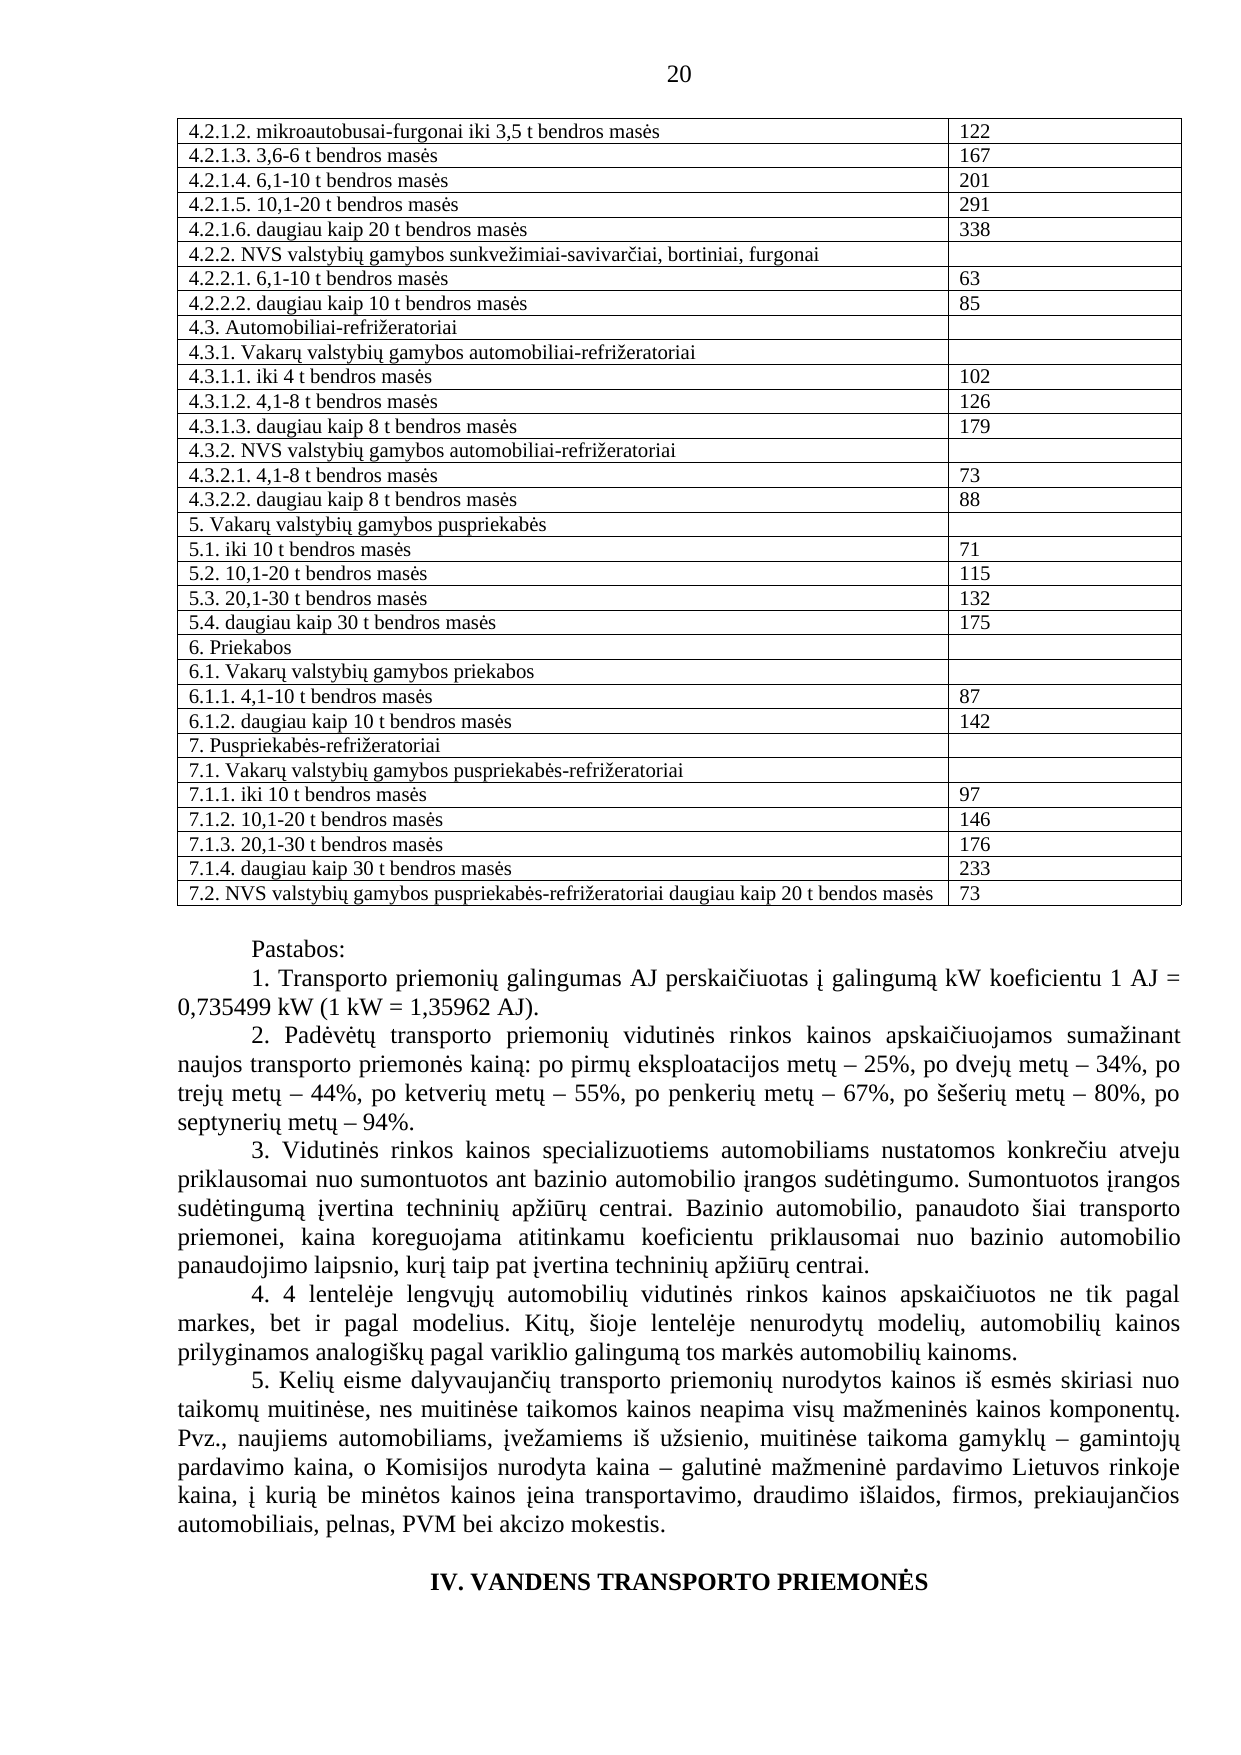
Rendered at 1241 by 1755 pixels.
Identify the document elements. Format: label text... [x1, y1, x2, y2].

table_cell 5.1. iki 10 t bendros masės [178, 537, 948, 561]
table_cell 4.2.1.3. 3,6-6 t bendros masės [178, 144, 948, 167]
table_cell 4.2.2. NVS valstybių gamybos sunkvežimiai-savivarčiai, bortiniai, furgonai [178, 242, 948, 266]
table_cell 97 [949, 783, 1181, 806]
table_cell 7.2. NVS valstybių gamybos puspriekabės-refrižeratoriai daugiau kaip 20 t bendos masės [178, 881, 948, 905]
table_cell 4.3.1.2. 4,1-8 t bendros masės [178, 390, 948, 413]
table_cell 4.3. Automobiliai-refrižeratoriai [178, 316, 948, 339]
table_cell 126 [949, 390, 1181, 413]
table_cell 7.1.3. 20,1-30 t bendros masės [178, 832, 948, 856]
table_cell 146 [949, 808, 1181, 831]
table_cell 7.1.2. 10,1-20 t bendros masės [178, 808, 948, 831]
table_cell 4.3.1.1. iki 4 t bendros masės [178, 365, 948, 388]
table_cell [949, 734, 1181, 757]
table_cell 338 [949, 218, 1181, 241]
table_cell 4.2.1.5. 10,1-20 t bendros masės [178, 193, 948, 216]
table_cell 4.3.2. NVS valstybių gamybos automobiliai-refrižeratoriai [178, 439, 948, 462]
table_cell 291 [949, 193, 1181, 216]
table_cell 167 [949, 144, 1181, 167]
table_cell 4.2.2.2. daugiau kaip 10 t bendros masės [178, 291, 948, 315]
table_cell [949, 439, 1181, 462]
table_cell [949, 635, 1181, 659]
table_cell 122 [949, 119, 1181, 143]
table_cell [949, 340, 1181, 364]
table_cell 179 [949, 414, 1181, 438]
table_cell 233 [949, 857, 1181, 880]
text 2. Padėvėtų transporto priemonių vidutinės rinkos kainos apskaičiuojamos sumažinant naujos transporto priemonės kainą: po pirmų eksploatacijos metų – 25%, po dvejų metų – 34%, po trejų metų – 44%, po ketverių metų – 55%, po penkerių metų – 67%, po šešerių metų – 80%, po septynerių metų – 94%. [177, 1020, 1181, 1135]
text 3. Vidutinės rinkos kainos specializuotiems automobiliams nustatomos konkrečiu atveju priklausomai nuo sumontuotos ant bazinio automobilio įrangos sudėtingumo. Sumontuotos įrangos sudėtingumą įvertina techninių apžiūrų centrai. Bazinio automobilio, panaudoto šiai transporto priemonei, kaina koreguojama atitinkamu koeficientu priklausomai nuo bazinio automobilio panaudojimo laipsnio, kurį taip pat įvertina techninių apžiūrų centrai. [177, 1135, 1181, 1279]
table_cell [949, 242, 1181, 266]
table_cell 5.4. daugiau kaip 30 t bendros masės [178, 611, 948, 634]
table_cell 4.2.1.6. daugiau kaip 20 t bendros masės [178, 218, 948, 241]
table_cell 132 [949, 586, 1181, 610]
table_cell 175 [949, 611, 1181, 634]
table_cell 4.2.1.2. mikroautobusai-furgonai iki 3,5 t bendros masės [178, 119, 948, 143]
table_cell 4.3.2.1. 4,1-8 t bendros masės [178, 463, 948, 487]
table_cell 4.3.1. Vakarų valstybių gamybos automobiliai-refrižeratoriai [178, 340, 948, 364]
table_cell 176 [949, 832, 1181, 856]
table_cell 71 [949, 537, 1181, 561]
text Pastabos: [177, 934, 1181, 963]
table_cell 7.1.1. iki 10 t bendros masės [178, 783, 948, 806]
table_cell 142 [949, 709, 1181, 733]
table_cell 85 [949, 291, 1181, 315]
table_cell 4.3.1.3. daugiau kaip 8 t bendros masės [178, 414, 948, 438]
table_cell 73 [949, 463, 1181, 487]
table_cell 102 [949, 365, 1181, 388]
table_cell 6.1. Vakarų valstybių gamybos priekabos [178, 660, 948, 683]
text 5. Kelių eisme dalyvaujančių transporto priemonių nurodytos kainos iš esmės skiriasi nuo taikomų muitinėse, nes muitinėse taikomos kainos neapima visų mažmeninės kainos komponentų. Pvz., naujiems automobiliams, įvežamiems iš užsienio, muitinėse taikoma gamyklų – gamintojų pardavimo kaina, o Komisijos nurodyta kaina – galutinė mažmeninė pardavimo Lietuvos rinkoje kaina, į kurią be minėtos kainos įeina transportavimo, draudimo išlaidos, firmos, prekiaujančios automobiliais, pelnas, PVM bei akcizo mokestis. [177, 1365, 1181, 1538]
table_cell 87 [949, 685, 1181, 708]
table_cell 73 [949, 881, 1181, 905]
table_cell [949, 316, 1181, 339]
table_cell 5.2. 10,1-20 t bendros masės [178, 562, 948, 585]
table_cell 6. Priekabos [178, 635, 948, 659]
text 4. 4 lentelėje lengvųjų automobilių vidutinės rinkos kainos apskaičiuotos ne tik pagal markes, bet ir pagal modelius. Kitų, šioje lentelėje nenurodytų modelių, automobilių kainos prilyginamos analogiškų pagal variklio galingumą tos markės automobilių kainoms. [177, 1279, 1181, 1365]
table_cell [949, 758, 1181, 782]
text 1. Transporto priemonių galingumas AJ perskaičiuotas į galingumą kW koeficientu 1 AJ = 0,735499 kW (1 kW = 1,35962 AJ). [177, 963, 1181, 1020]
table_cell 7. Puspriekabės-refrižeratoriai [178, 734, 948, 757]
table_cell [949, 660, 1181, 683]
table_cell 4.3.2.2. daugiau kaip 8 t bendros masės [178, 488, 948, 511]
table_cell 5. Vakarų valstybių gamybos puspriekabės [178, 513, 948, 536]
table_cell [949, 513, 1181, 536]
table_cell 201 [949, 168, 1181, 192]
table_cell 115 [949, 562, 1181, 585]
table_cell 7.1.4. daugiau kaip 30 t bendros masės [178, 857, 948, 880]
table_cell 88 [949, 488, 1181, 511]
table_cell 4.2.1.4. 6,1-10 t bendros masės [178, 168, 948, 192]
table_cell 7.1. Vakarų valstybių gamybos puspriekabės-refrižeratoriai [178, 758, 948, 782]
text IV. VANDENS TRANSPORTO PRIEMONĖS [177, 1567, 1181, 1595]
table_cell 63 [949, 267, 1181, 290]
table_cell 5.3. 20,1-30 t bendros masės [178, 586, 948, 610]
table_cell 6.1.1. 4,1-10 t bendros masės [178, 685, 948, 708]
table_cell 6.1.2. daugiau kaip 10 t bendros masės [178, 709, 948, 733]
table_cell 4.2.2.1. 6,1-10 t bendros masės [178, 267, 948, 290]
